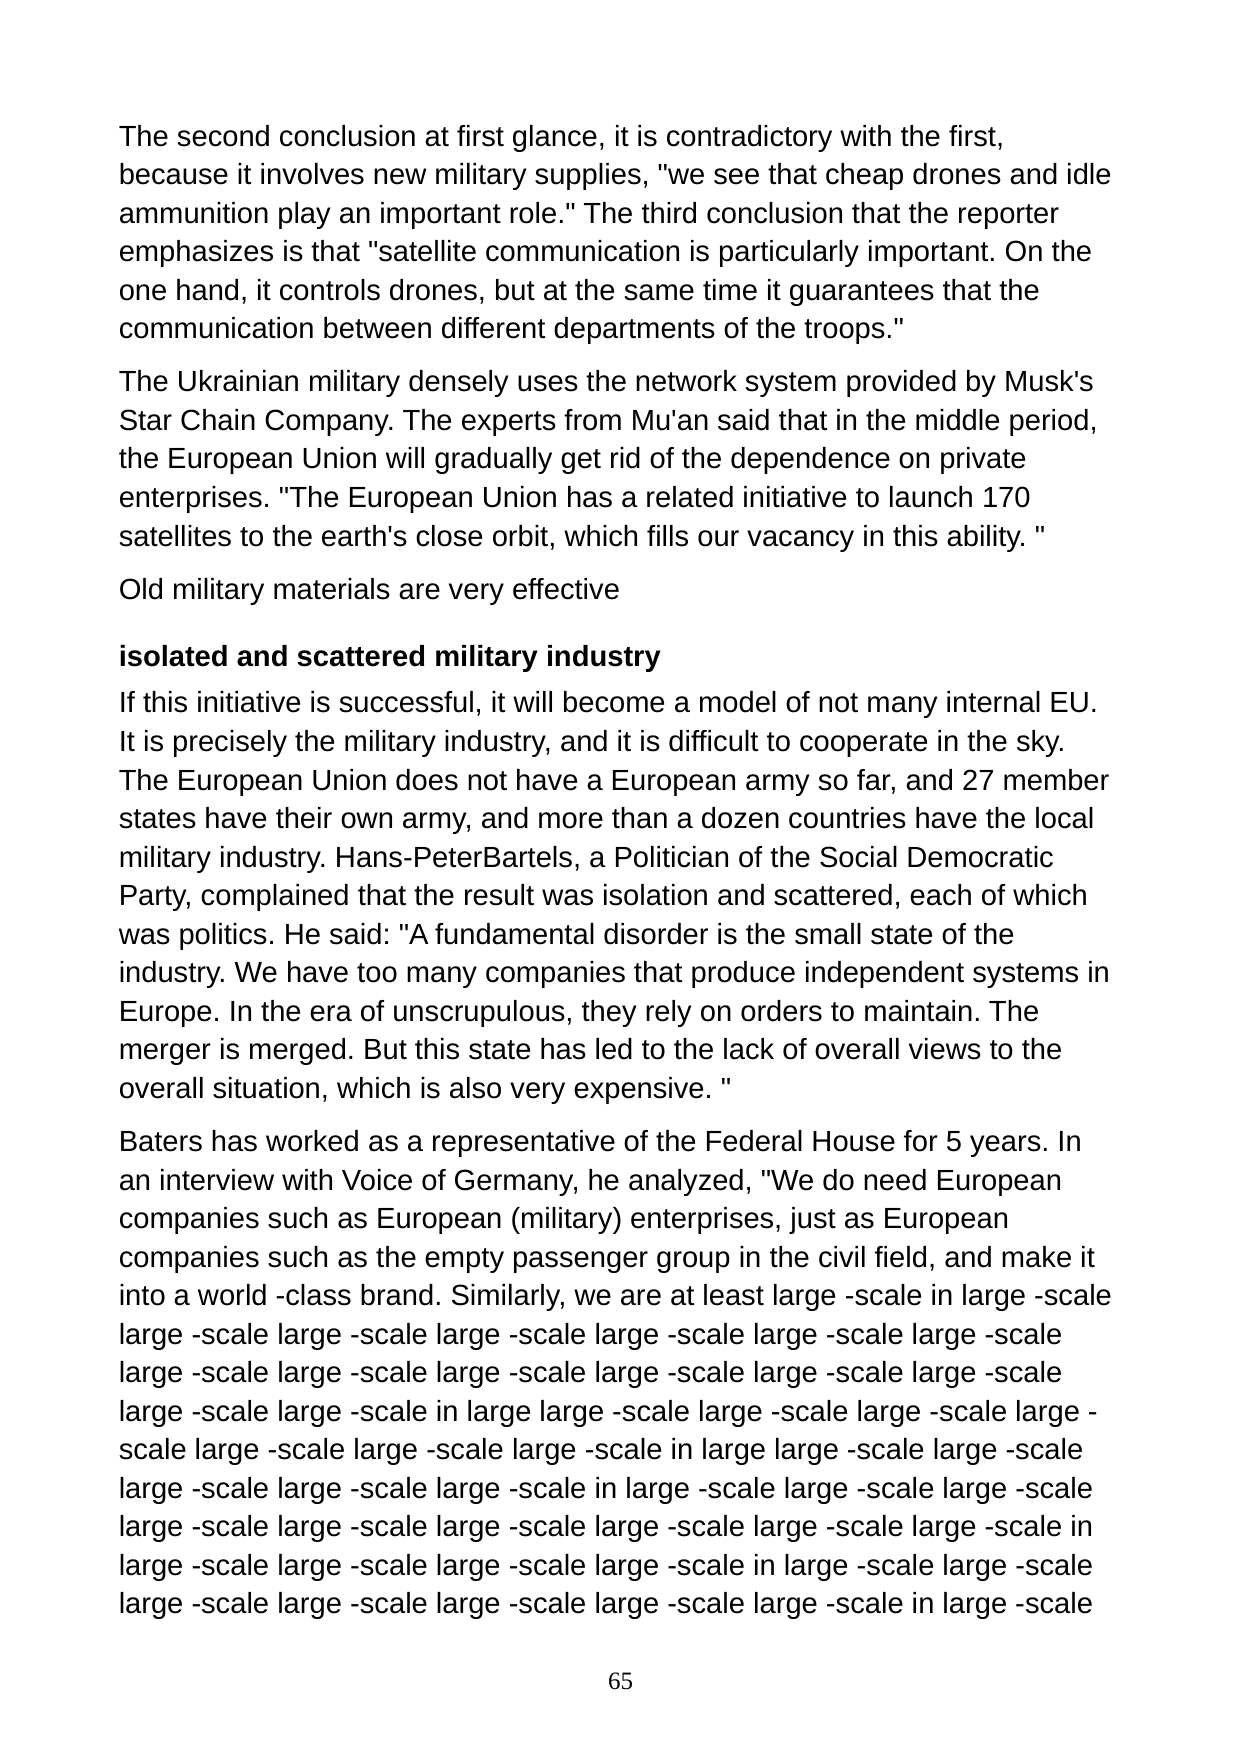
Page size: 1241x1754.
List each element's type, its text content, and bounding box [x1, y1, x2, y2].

text Old military materials are very effective [118, 572, 1122, 605]
text The second conclusion at first glance, it is contradictory with the first, because it involves new military supplies, "we see that cheap drones and idle ammunition play an important role." The third conclusion that the reporter emphasizes is that "satellite communication is particularly important. On the one hand, it controls drones, but at the same time it guarantees that the communication between different departments of the troops." [118, 118, 1122, 345]
text If this initiative is successful, it will become a model of not many internal EU. It is precisely the military industry, and it is difficult to cooperate in the sky. The European Union does not have a European army so far, and 27 member states have their own army, and more than a dozen countries have the local military industry. Hans-PeterBartels, a Politician of the Social Democratic Party, complained that the result was isolation and scattered, each of which was politics. He said: "A fundamental disorder is the small state of the industry. We have too many companies that produce independent systems in Europe. In the era of unscrupulous, they rely on orders to maintain. The merger is merged. But this state has led to the lack of overall views to the overall situation, which is also very expensive. " [118, 685, 1122, 1104]
text The Ukrainian military densely uses the network system provided by Musk's Star Chain Company. The experts from Mu'an said that in the middle period, the European Union will gradually get rid of the dependence on private enterprises. "The European Union has a related initiative to launch 170 satellites to the earth's close orbit, which fills our vacancy in this ability. " [118, 364, 1122, 552]
text Baters has worked as a representative of the Federal House for 5 years. In an interview with Voice of Germany, he analyzed, "We do need European companies such as European (military) enterprises, just as European companies such as the empty passenger group in the civil field, and make it into a world -class brand. Similarly, we are at least large -scale in large -scale large -scale large -scale large -scale large -scale large -scale large -scale large -scale large -scale large -scale large -scale large -scale large -scale large -scale large -scale in large large -scale large -scale large -scale large -scale large -scale large -scale large -scale in large large -scale large -scale large -scale large -scale large -scale in large -scale large -scale large -scale large -scale large -scale large -scale large -scale large -scale large -scale in large -scale large -scale large -scale large -scale in large -scale large -scale large -scale large -scale large -scale large -scale large -scale in large -scale [118, 1124, 1122, 1620]
subtitle isolated and scattered military industry [118, 639, 1122, 673]
